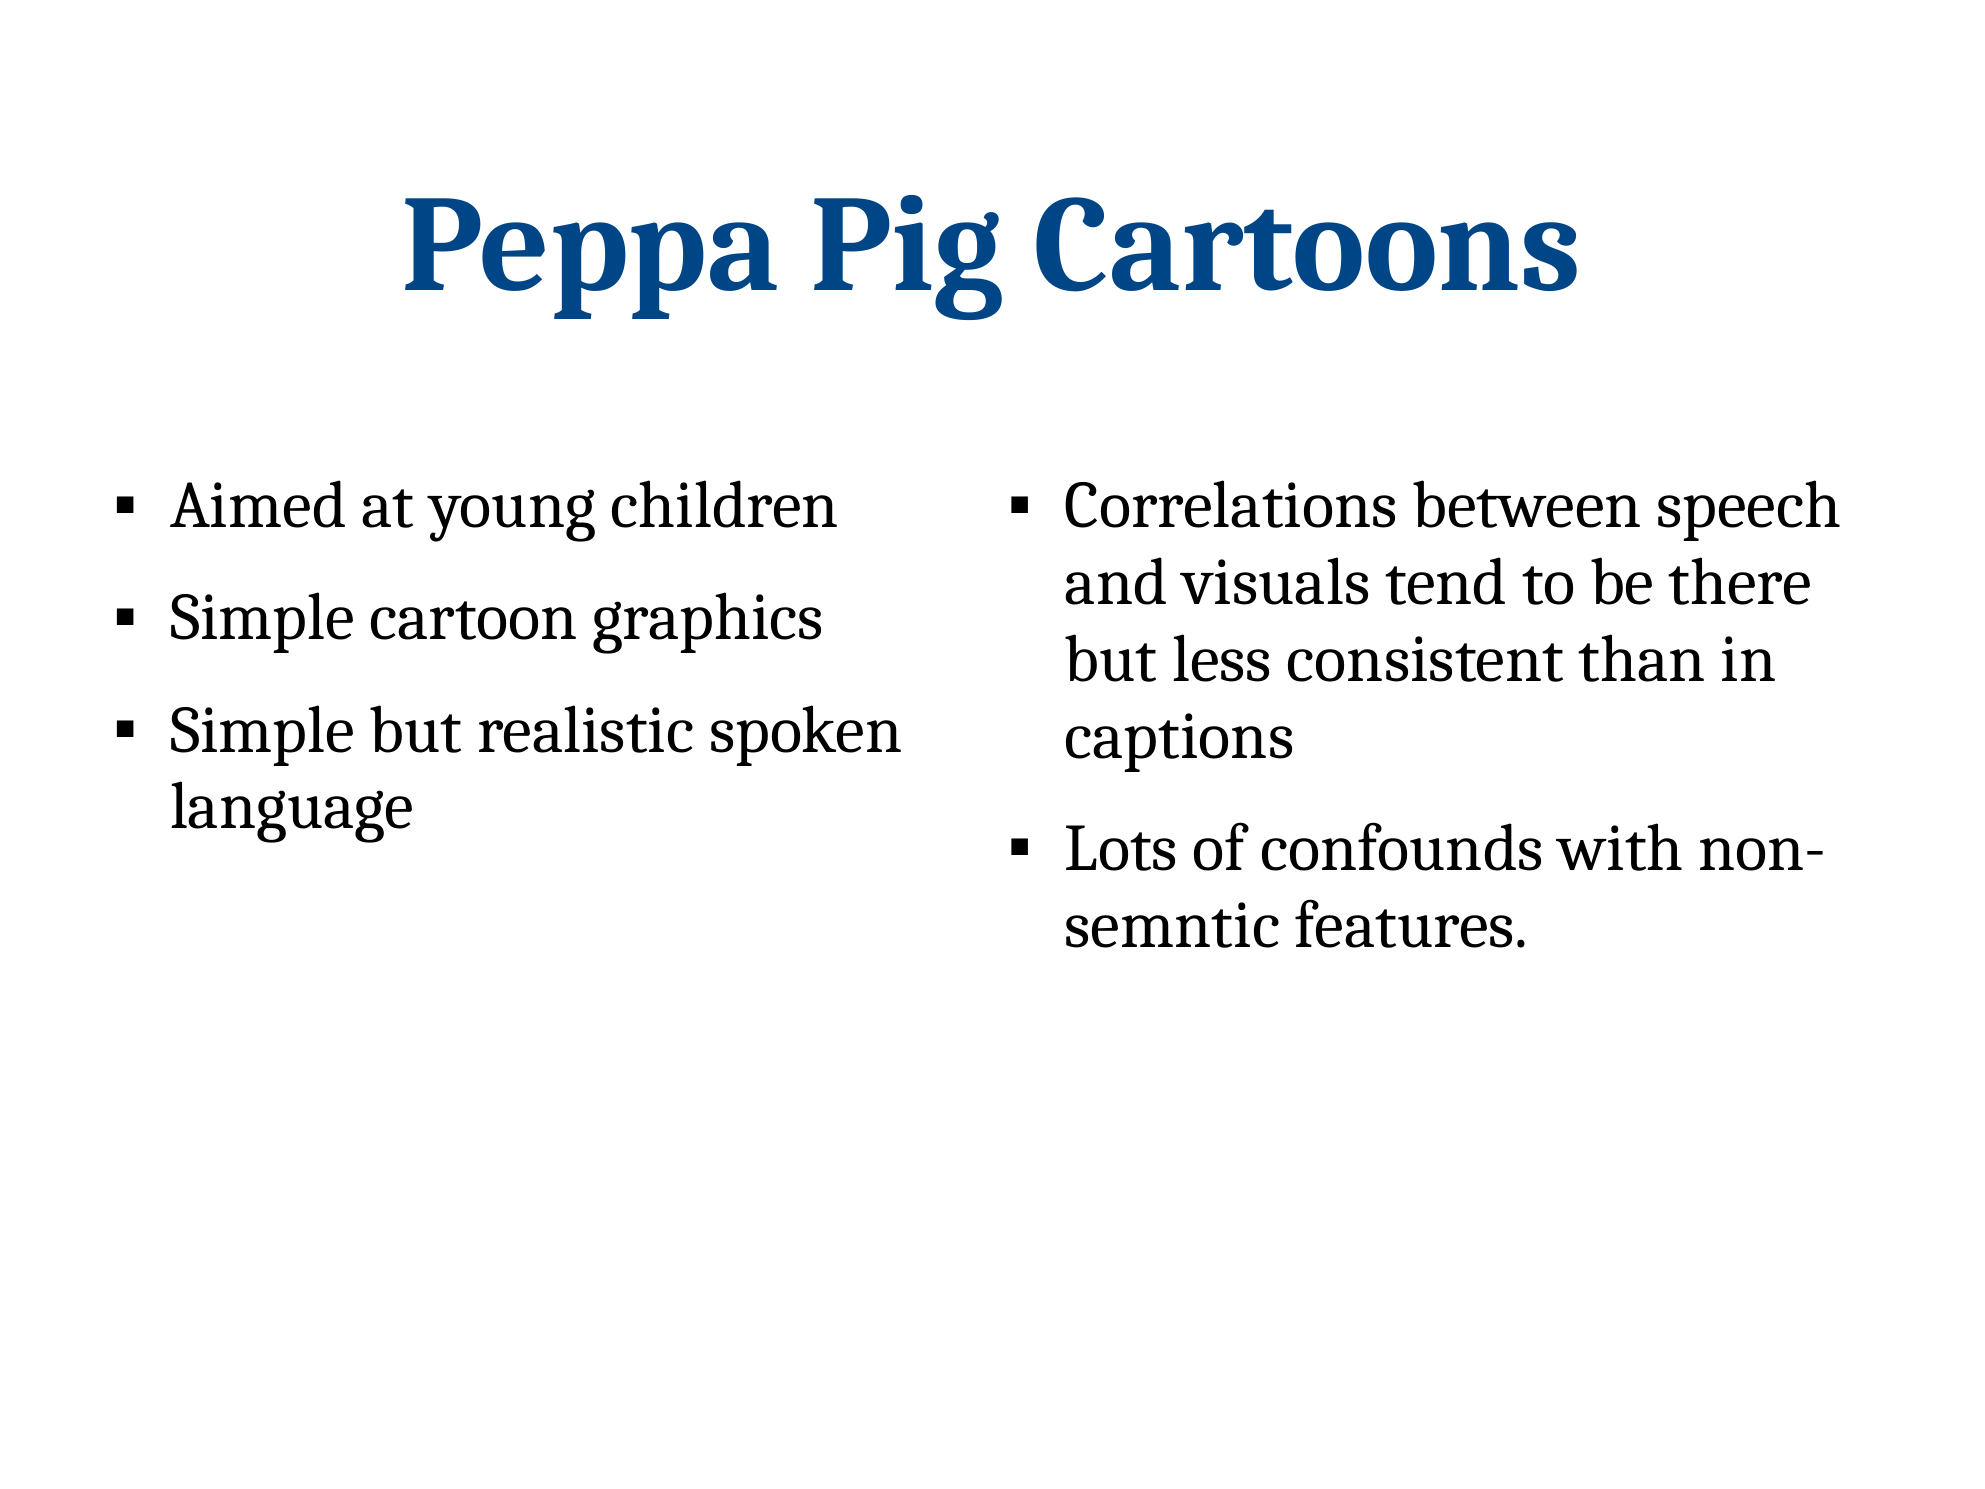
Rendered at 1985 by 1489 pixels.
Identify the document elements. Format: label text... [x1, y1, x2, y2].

title Peppa Pig Cartoons [99, 59, 1885, 432]
list Correlations between speech and visuals tend to be there but less consistent than in captions Lots of confounds with non-semntic features. [993, 467, 1846, 1331]
list Aimed at young children Simple cartoon graphics Simple but realistic spoken language [99, 467, 952, 1331]
